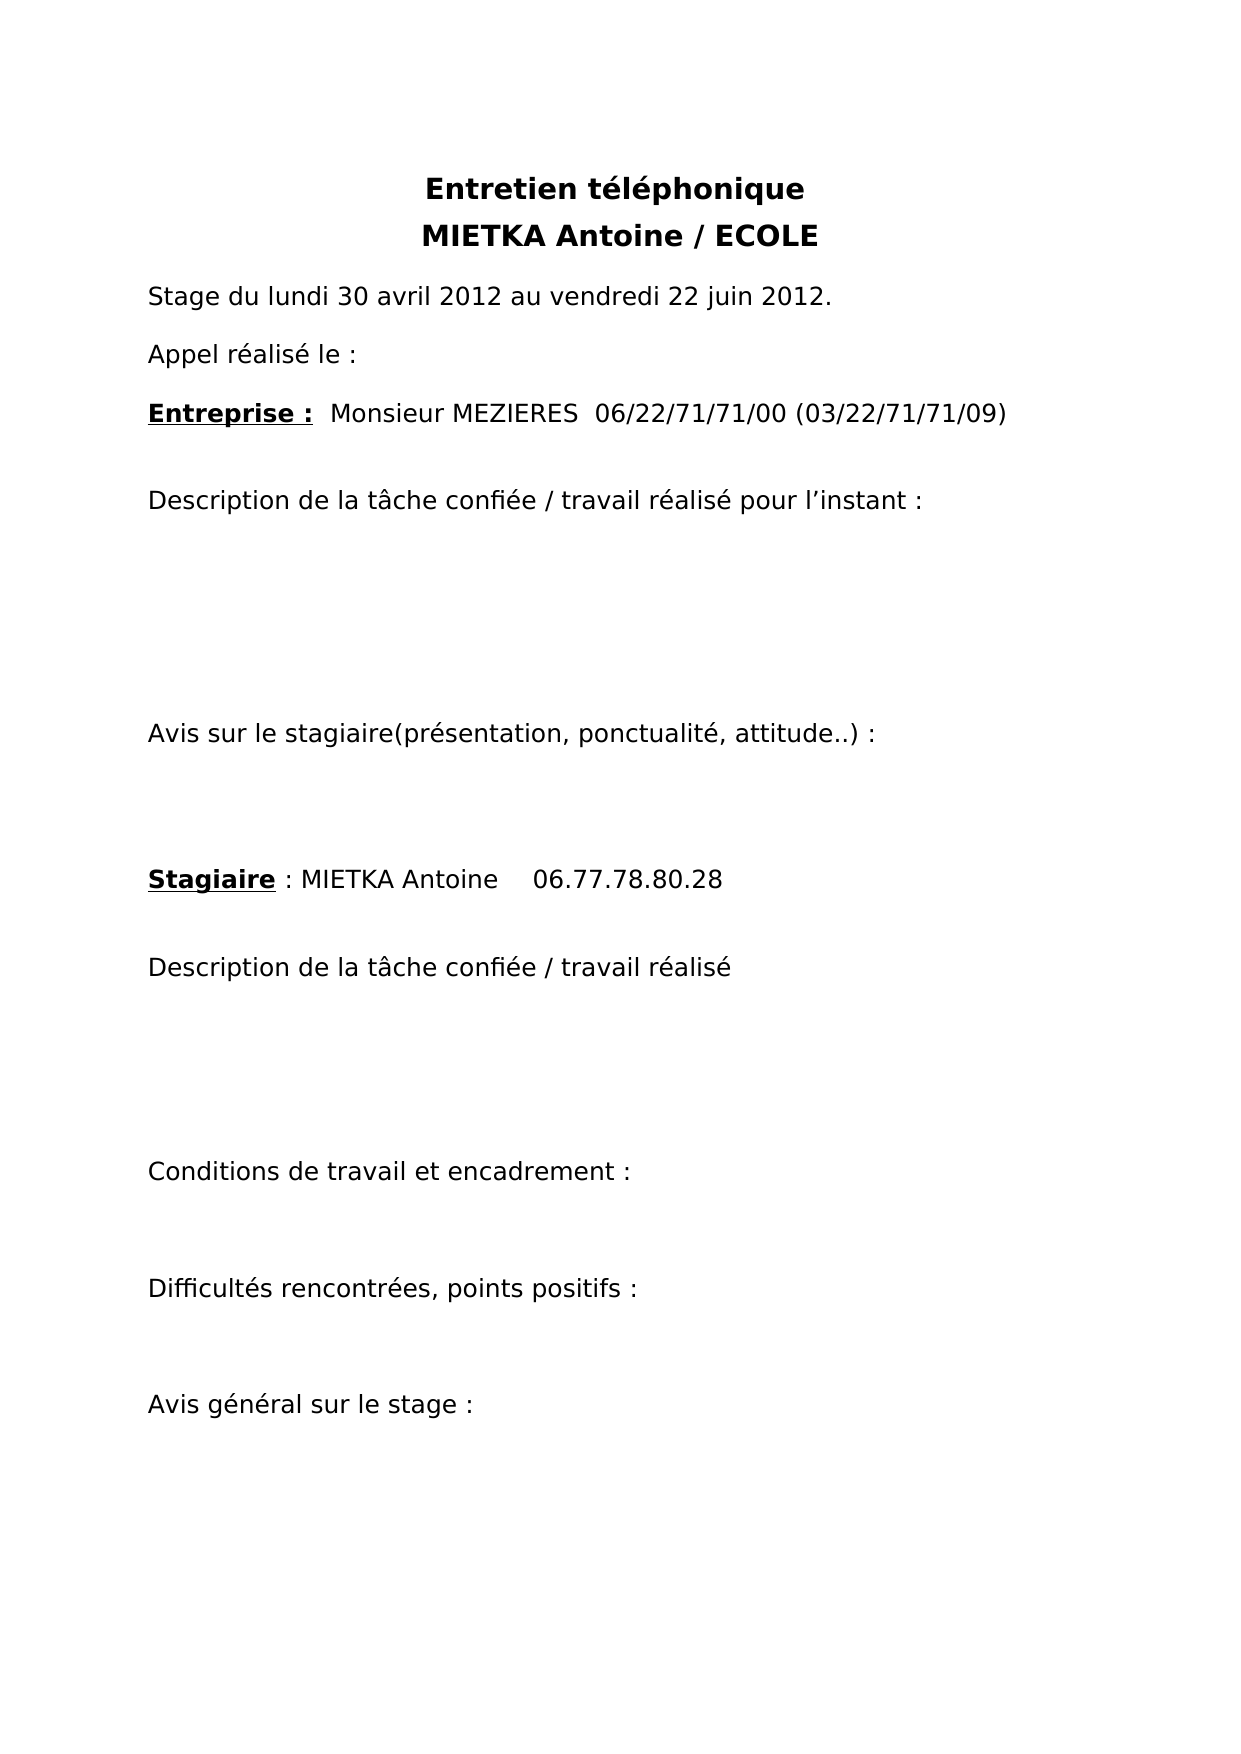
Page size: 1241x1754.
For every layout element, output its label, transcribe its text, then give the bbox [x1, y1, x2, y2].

text Avis sur le stagiaire(présentation, ponctualité, attitude..) : [148, 720, 1093, 749]
text Description de la tâche confiée / travail réalisé pour l’instant : [148, 486, 1093, 516]
text Stagiaire : MIETKA Antoine 06.77.78.80.28 [148, 866, 1093, 895]
text Difficultés rencontrées, points positifs : [148, 1274, 1093, 1303]
text Appel réalisé le : [148, 341, 1093, 370]
text Stage du lundi 30 avril 2012 au vendredi 22 juin 2012. [148, 282, 1093, 311]
text Entreprise : Monsieur MEZIERES 06/22/71/71/00 (03/22/71/71/09) [148, 399, 1093, 428]
text Conditions de travail et encadrement : [148, 1157, 1093, 1186]
text Avis général sur le stage : [148, 1391, 1093, 1420]
text MIETKA Antoine / ECOLE [148, 219, 1093, 253]
text Description de la tâche confiée / travail réalisé [148, 953, 1093, 982]
subtitle Entretien téléphonique [148, 173, 1093, 207]
